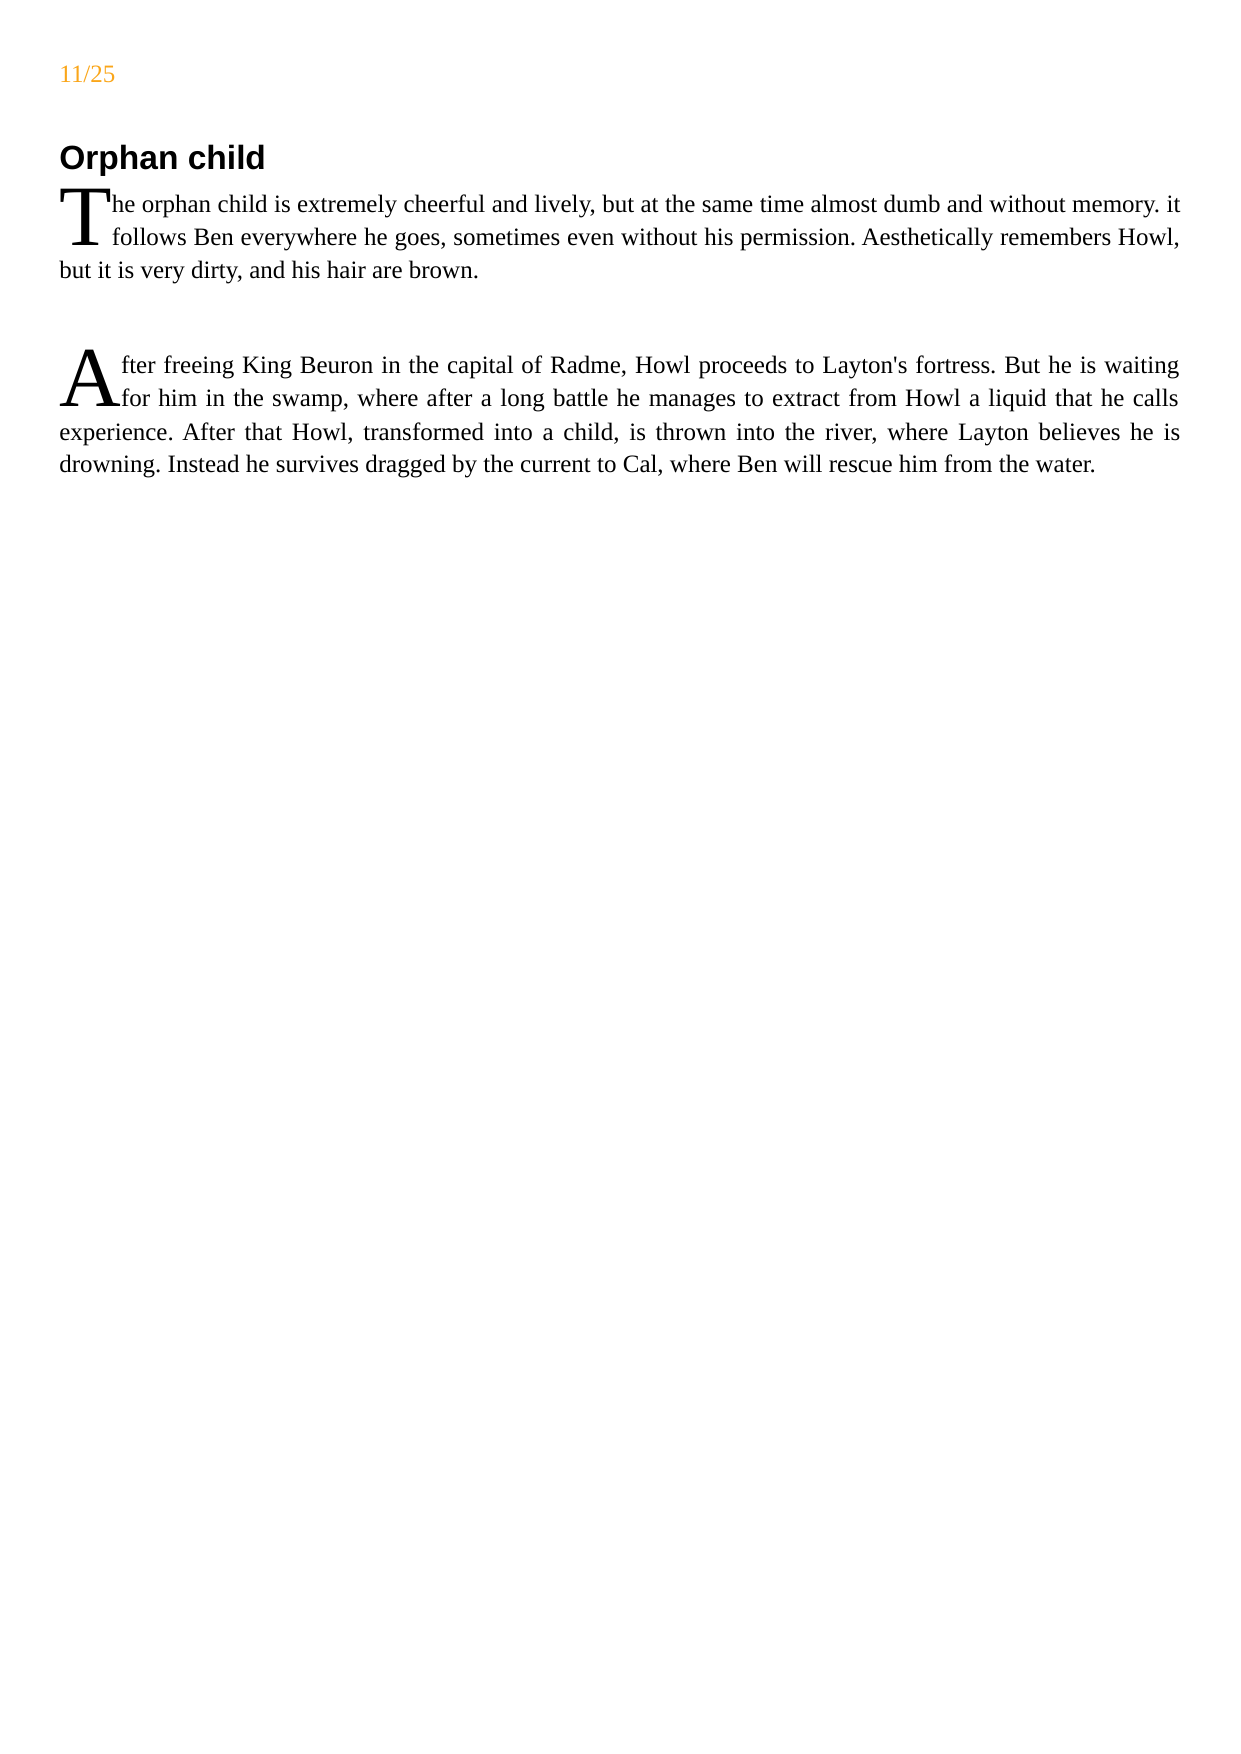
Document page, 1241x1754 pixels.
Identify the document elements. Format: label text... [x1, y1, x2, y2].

text After freeing King Beuron in the capital of Radme, Howl proceeds to Layton's fortress. But he is waiting for him in the swamp, where after a long battle he manages to extract from Howl a liquid that he calls experience. After that Howl, transformed into a child, is thrown into the river, where Layton believes he is drowning. Instead he survives dragged by the current to Cal, where Ben will rescue him from the water. [59, 351, 1181, 478]
subtitle Orphan child [59, 138, 1181, 177]
text The orphan child is extremely cheerful and lively, but at the same time almost dumb and without memory. it follows Ben everywhere he goes, sometimes even without his permission. Aesthetically remembers Howl, but it is very dirty, and his hair are brown. [59, 189, 1181, 284]
